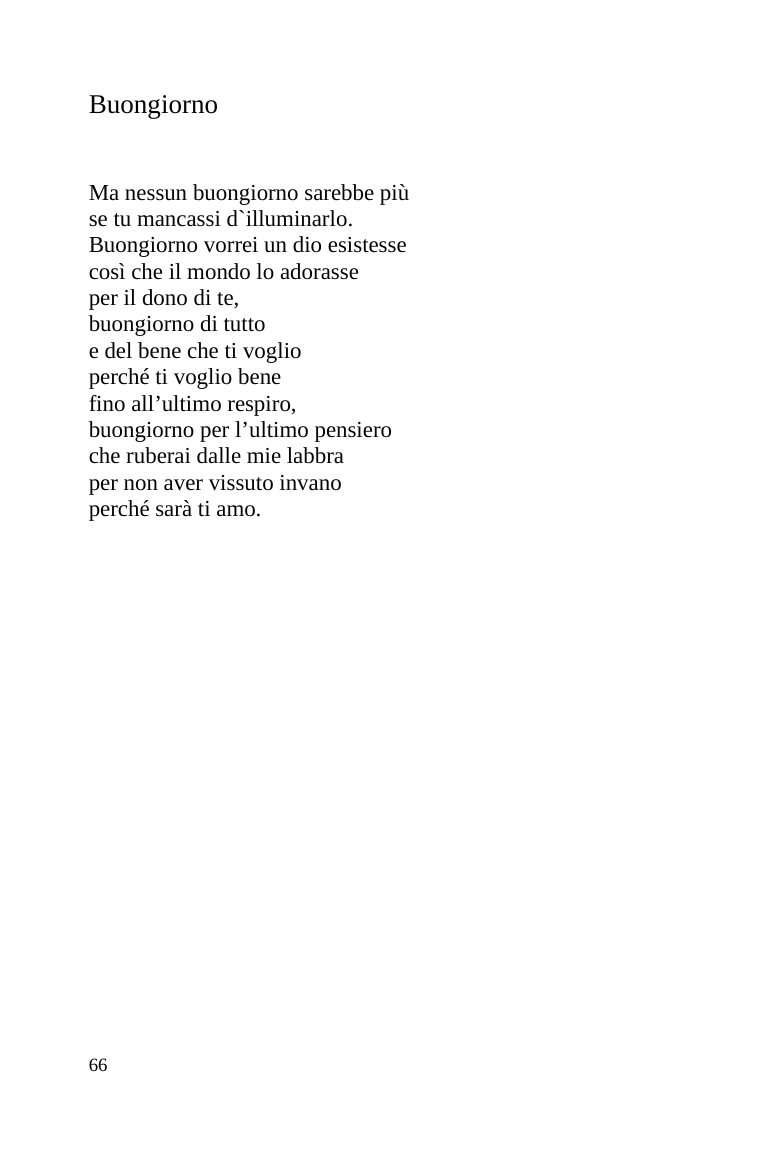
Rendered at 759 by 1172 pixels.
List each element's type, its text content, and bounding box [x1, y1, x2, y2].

text Buongiorno vorrei un dio esistesse [88, 231, 670, 258]
text per non aver vissuto invano [88, 469, 670, 495]
text per il dono di te, [88, 284, 670, 311]
text Buongiorno [88, 88, 670, 120]
text perché sarà ti amo. [88, 495, 670, 521]
text buongiorno di tutto [88, 311, 670, 337]
text se tu mancassi d`illuminarlo. [88, 205, 670, 231]
text e del bene che ti voglio [88, 337, 670, 363]
text che ruberai dalle mie labbra [88, 442, 670, 469]
text Ma nessun buongiorno sarebbe più [88, 179, 670, 205]
text fino all’ultimo respiro, [88, 389, 670, 416]
text buongiorno per l’ultimo pensiero [88, 416, 670, 442]
text così che il mondo lo adorasse [88, 258, 670, 284]
text perché ti voglio bene [88, 363, 670, 389]
